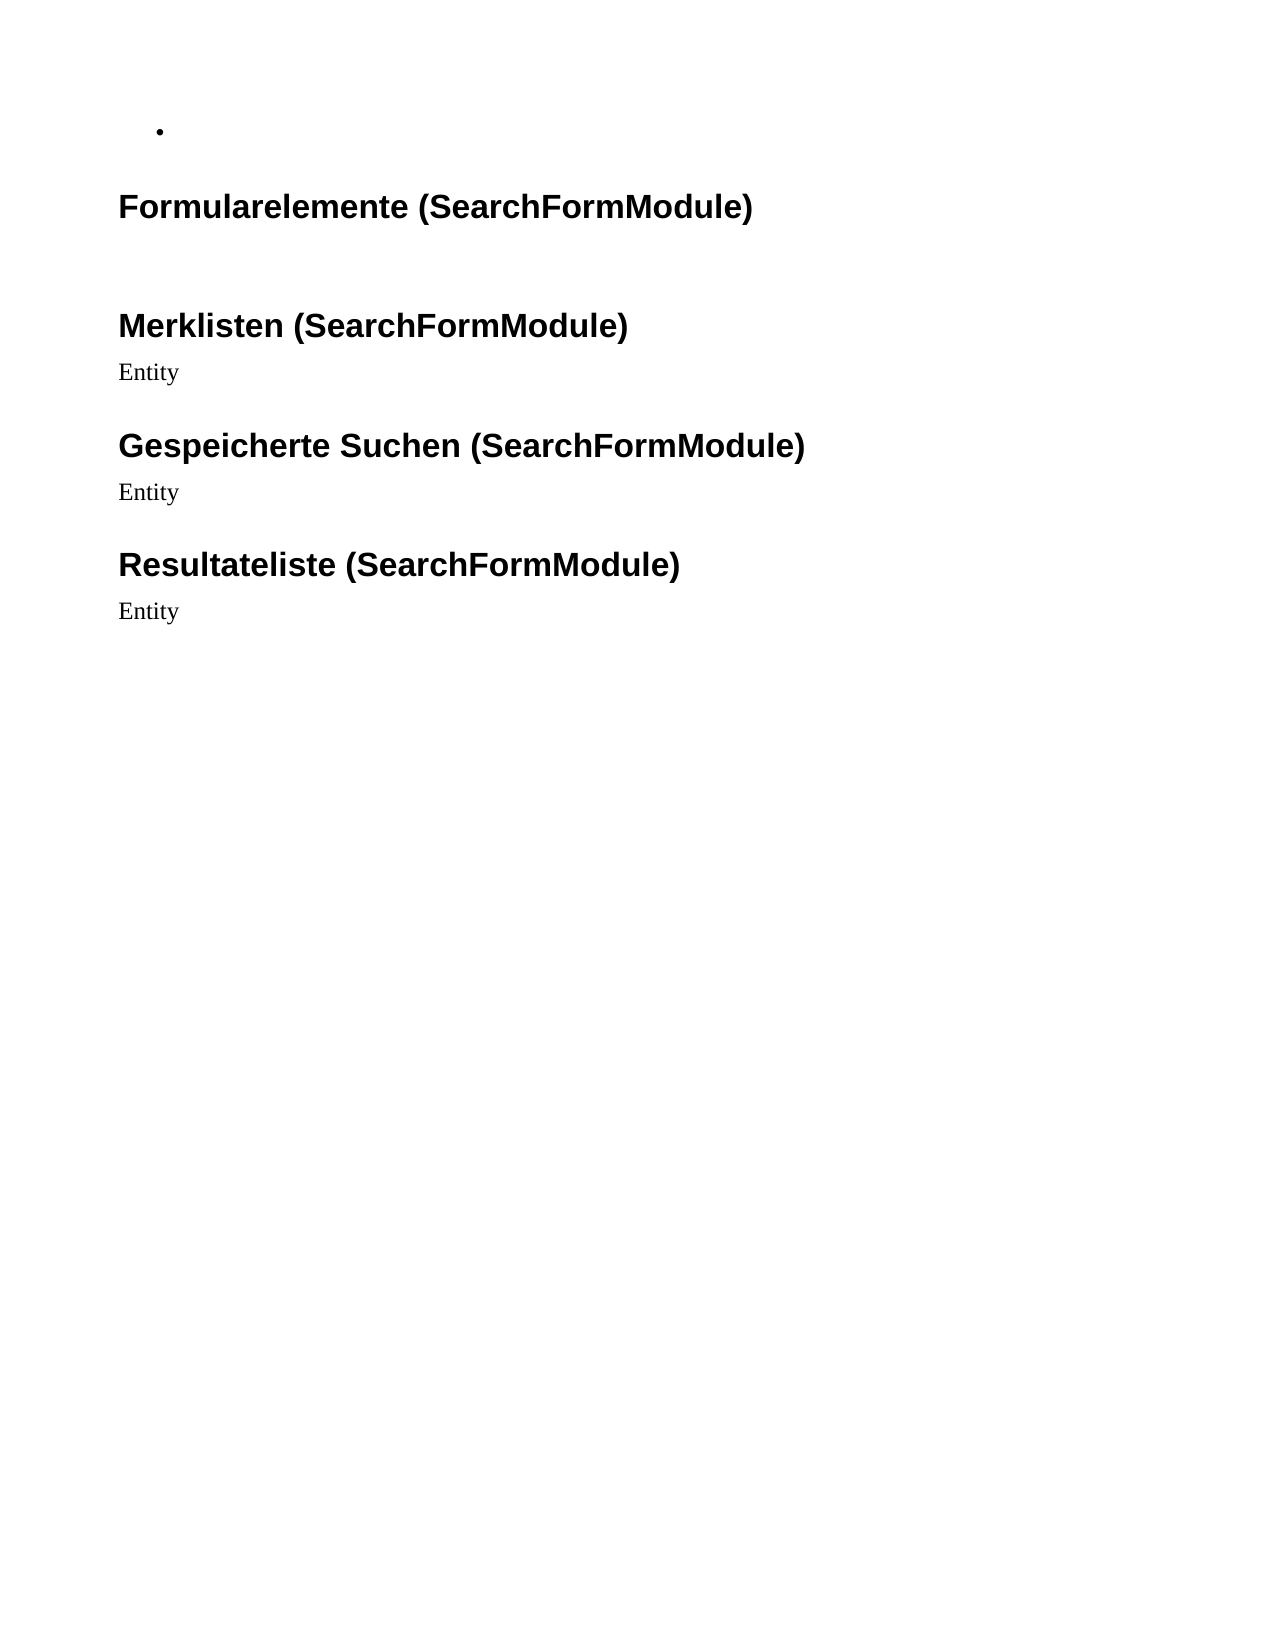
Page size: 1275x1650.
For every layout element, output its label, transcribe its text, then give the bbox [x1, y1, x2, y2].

subtitle Gespeicherte Suchen (SearchFormModule) [118, 426, 1157, 464]
subtitle Resultateliste (SearchFormModule) [118, 545, 1157, 584]
text Entity [118, 477, 1157, 506]
text Entity [118, 357, 1157, 386]
text Entity [118, 596, 1157, 625]
subtitle Formularelemente (SearchFormModule) [118, 187, 1157, 225]
subtitle Merklisten (SearchFormModule) [118, 306, 1157, 345]
